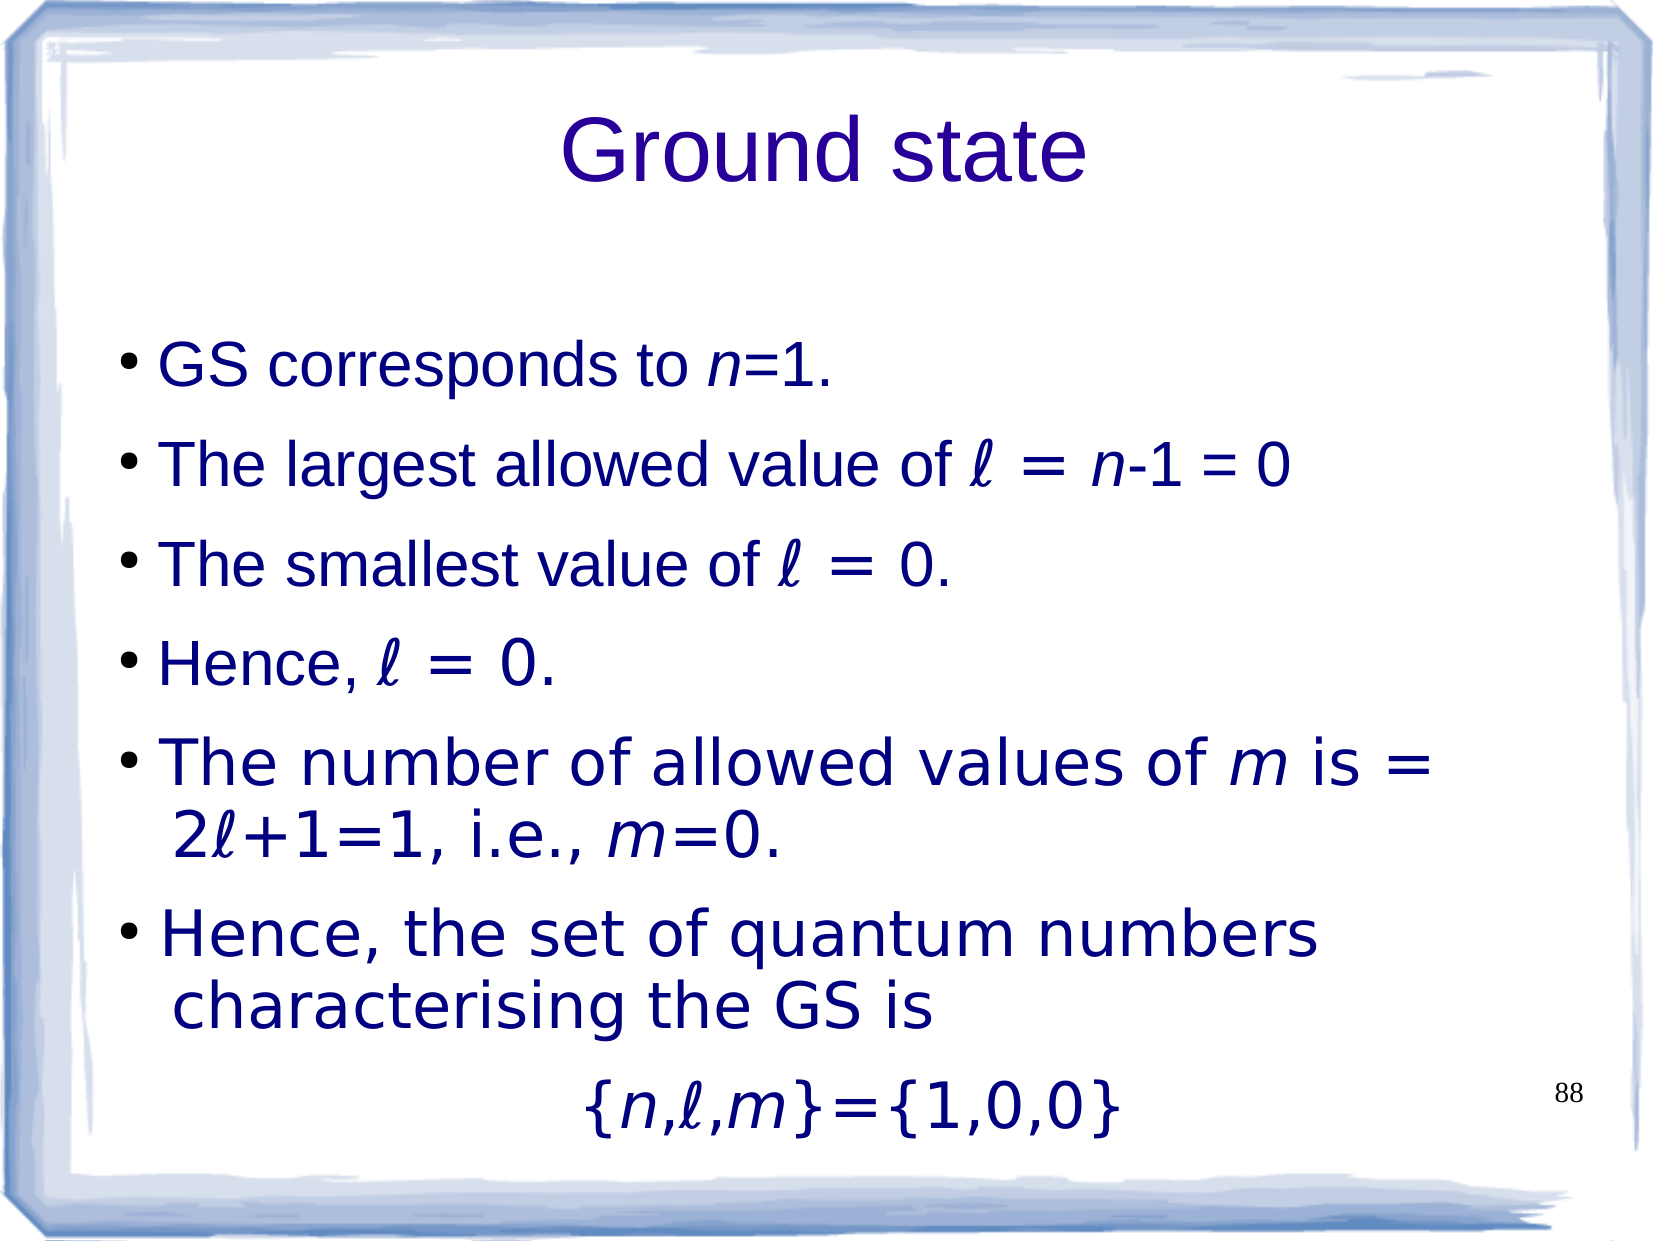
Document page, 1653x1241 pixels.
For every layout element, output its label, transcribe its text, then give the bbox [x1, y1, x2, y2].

title Ground state [82, 49, 1567, 253]
picture [0, 0, 1653, 1241]
list GS corresponds to n=1. The largest allowed value of ℓ = n-1 = 0 The smallest value of ℓ = 0. Hence, ℓ = 0. The number of allowed values of m is = 2ℓ+1=1, i.e., m=0. Hence, the set of quantum numbers characterising the GS is {n,ℓ,m}={1,0,0} [117, 324, 1567, 1144]
